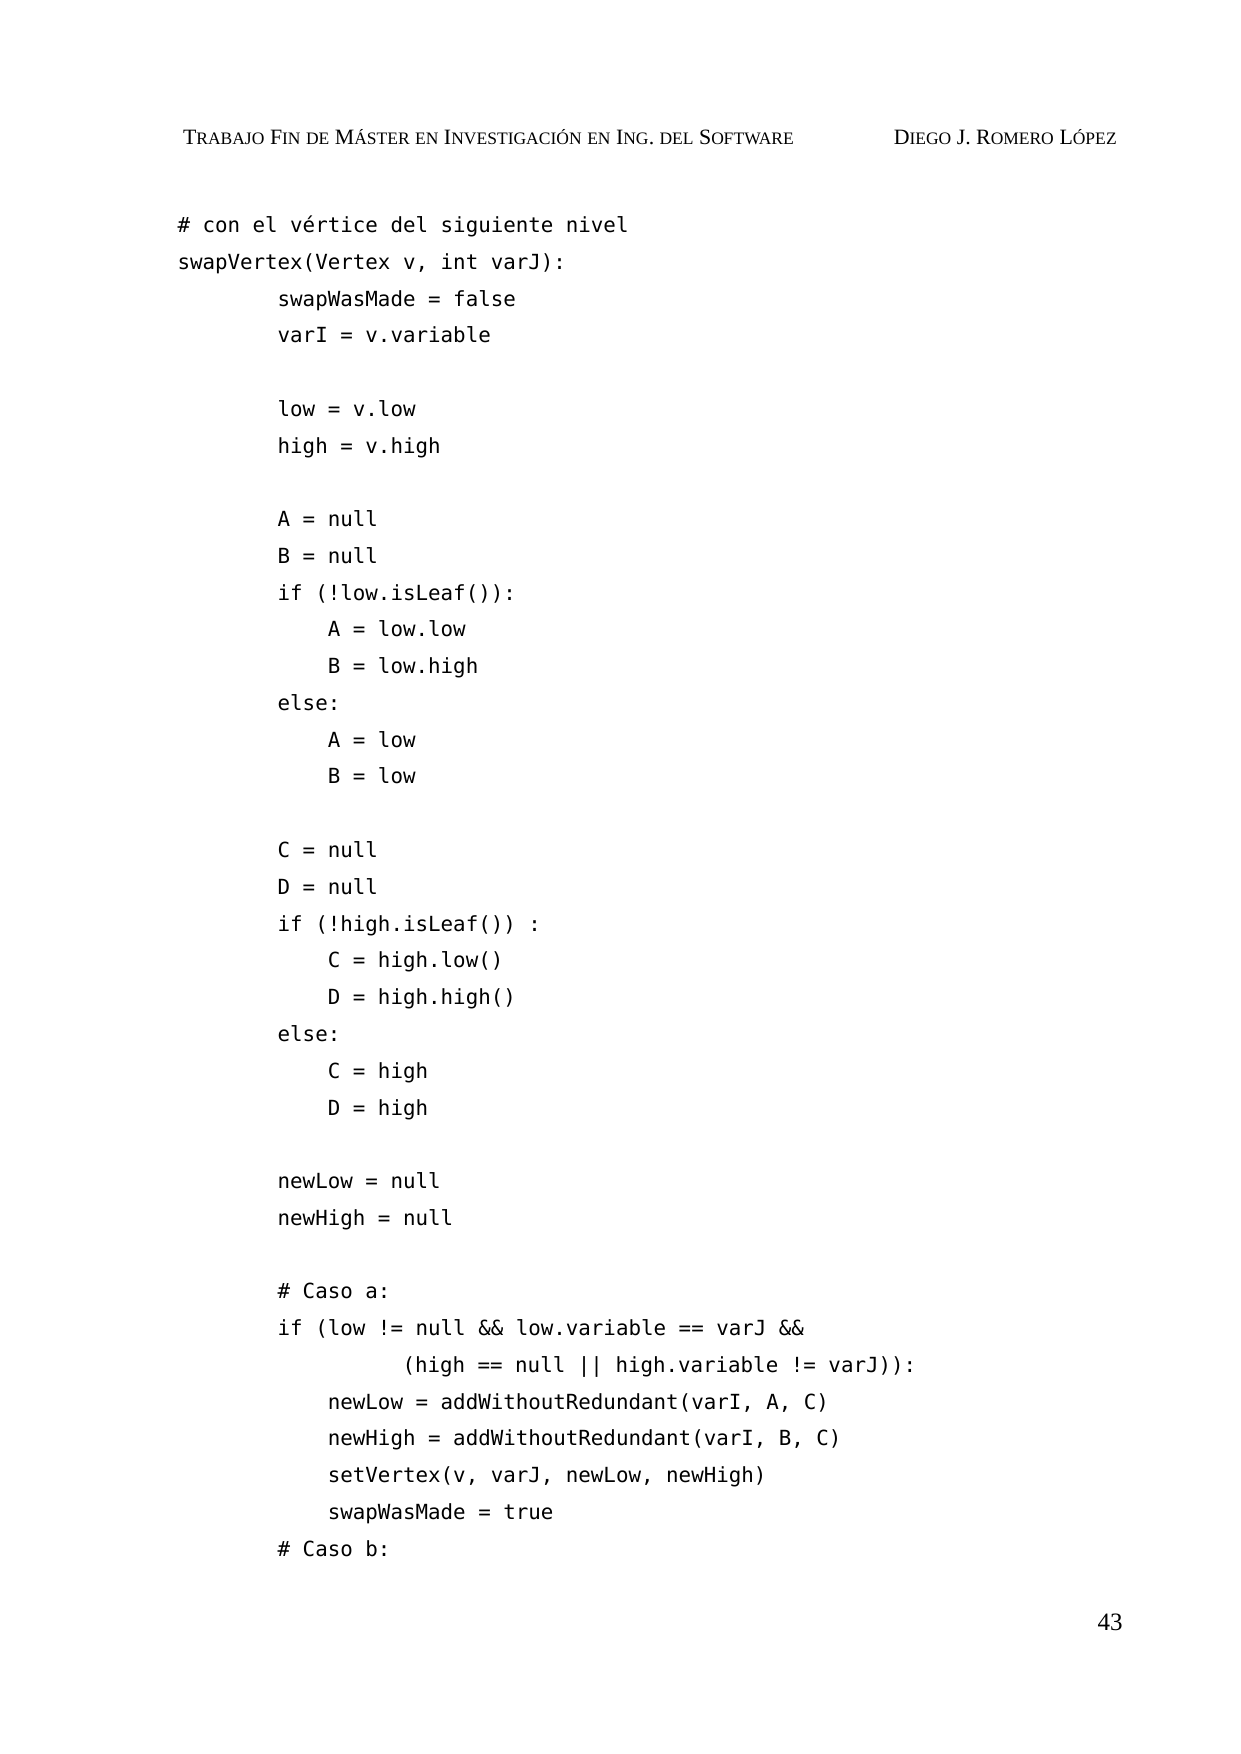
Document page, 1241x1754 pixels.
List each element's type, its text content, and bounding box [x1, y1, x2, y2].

text B = null [177, 544, 1122, 568]
text (high == null || high.variable != varJ)): [177, 1353, 1122, 1377]
text if (!high.isLeaf()) : [177, 912, 1122, 936]
text swapWasMade = false [177, 287, 1122, 311]
text swapVertex(Vertex v, int varJ): [177, 250, 1122, 274]
text setVertex(v, varJ, newLow, newHigh) [177, 1463, 1122, 1487]
text newLow = addWithoutRedundant(varI, A, C) [177, 1390, 1122, 1414]
text # con el vértice del siguiente nivel [177, 213, 1122, 237]
text A = null [177, 507, 1122, 531]
text B = low.high [177, 654, 1122, 678]
text D = high [177, 1096, 1122, 1120]
text else: [177, 1022, 1122, 1046]
text A = low [177, 728, 1122, 752]
text C = high [177, 1059, 1122, 1083]
text low = v.low [177, 397, 1122, 421]
text if (low != null && low.variable == varJ && [177, 1316, 1122, 1340]
text D = null [177, 875, 1122, 899]
text else: [177, 691, 1122, 715]
text # Caso a: [177, 1279, 1122, 1304]
text newHigh = null [177, 1206, 1122, 1230]
text newHigh = addWithoutRedundant(varI, B, C) [177, 1426, 1122, 1451]
text high = v.high [177, 434, 1122, 458]
text B = low [177, 764, 1122, 789]
text if (!low.isLeaf()): [177, 581, 1122, 605]
text A = low.low [177, 617, 1122, 642]
text newLow = null [177, 1169, 1122, 1193]
text # Caso b: [177, 1537, 1122, 1561]
text C = null [177, 838, 1122, 862]
text C = high.low() [177, 948, 1122, 973]
text D = high.high() [177, 985, 1122, 1009]
text swapWasMade = true [177, 1500, 1122, 1524]
text varI = v.variable [177, 323, 1122, 348]
